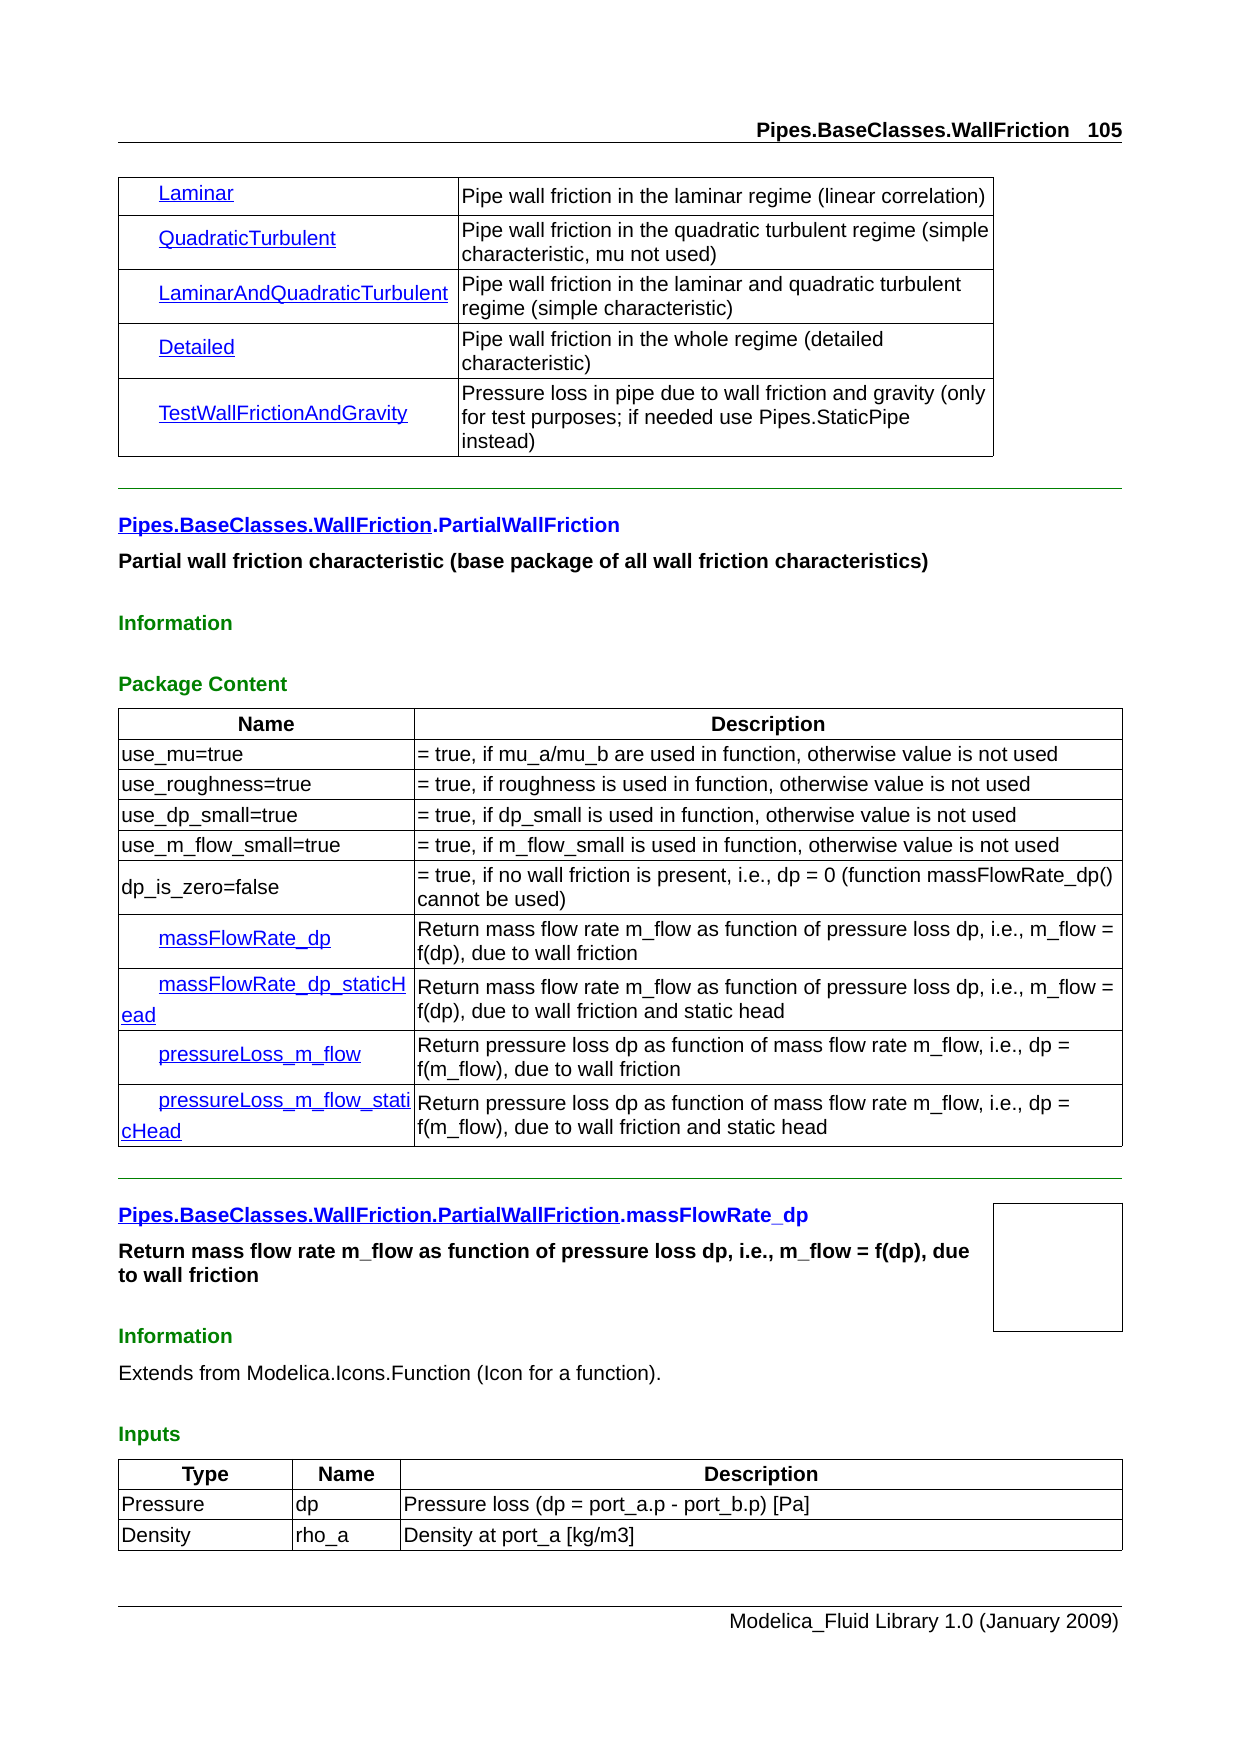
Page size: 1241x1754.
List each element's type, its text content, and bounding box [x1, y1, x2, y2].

table_cell use_dp_small=true [119, 800, 414, 829]
text [994, 1239, 1122, 1287]
table_cell Pipe wall friction in the whole regime (detailed characteristic) [459, 324, 993, 377]
table_cell Detailed [119, 324, 458, 377]
table_cell pressureLoss_m_flow [119, 1031, 414, 1084]
table_cell Return mass flow rate m_flow as function of pressure loss dp, i.e., m_flow = f(dp), due to wall friction [415, 915, 1122, 968]
table_cell Return mass flow rate m_flow as function of pressure loss dp, i.e., m_flow = f(dp), due to wall friction and static head [415, 969, 1122, 1030]
table_header Description [401, 1460, 1122, 1489]
text Return mass flow rate m_flow as function of pressure loss dp, i.e., m_flow = f(dp), due to wall friction [118, 1239, 993, 1287]
table_cell = true, if m_flow_small is used in function, otherwise value is not used [415, 831, 1122, 860]
table_cell Pressure loss (dp = port_a.p - port_b.p) [Pa] [401, 1490, 1122, 1519]
table_header Description [415, 709, 1122, 738]
text Partial wall friction characteristic (base package of all wall friction characteristics) [118, 549, 1122, 573]
table_cell use_m_flow_small=true [119, 831, 414, 860]
table_cell massFlowRate_dp [119, 915, 414, 968]
table_cell Laminar [119, 178, 458, 215]
table_cell pressureLoss_m_flow_staticHead [119, 1085, 414, 1146]
table_cell Pressure [119, 1490, 292, 1519]
table_cell dp_is_zero=false [119, 861, 414, 914]
table_cell = true, if roughness is used in function, otherwise value is not used [415, 770, 1122, 799]
text Extends from Modelica.Icons.Function (Icon for a function). [118, 1361, 1122, 1385]
subtitle Information [118, 610, 1122, 634]
table_cell = true, if dp_small is used in function, otherwise value is not used [415, 800, 1122, 829]
table_cell Return pressure loss dp as function of mass flow rate m_flow, i.e., dp = f(m_flow), due to wall friction and static head [415, 1085, 1122, 1146]
table_cell = true, if mu_a/mu_b are used in function, otherwise value is not used [415, 740, 1122, 769]
table_cell massFlowRate_dp_staticHead [119, 969, 414, 1030]
table_cell Pipe wall friction in the quadratic turbulent regime (simple characteristic, mu not used) [459, 216, 993, 269]
table_cell Density [119, 1520, 292, 1549]
table_cell dp [293, 1490, 400, 1519]
table_cell = true, if no wall friction is present, i.e., dp = 0 (function massFlowRate_dp() cannot be used) [415, 861, 1122, 914]
table_cell use_mu=true [119, 740, 414, 769]
table_cell Density at port_a [kg/m3] [401, 1520, 1122, 1549]
subtitle Inputs [118, 1422, 1122, 1446]
table_cell rho_a [293, 1520, 400, 1549]
table_cell TestWallFrictionAndGravity [119, 379, 458, 456]
table_header Type [119, 1460, 292, 1489]
table_cell Pipe wall friction in the laminar and quadratic turbulent regime (simple characteristic) [459, 270, 993, 323]
table_cell use_roughness=true [119, 770, 414, 799]
subtitle Information [118, 1324, 1122, 1348]
table_header Name [119, 709, 414, 738]
table_cell Pipe wall friction in the laminar regime (linear correlation) [459, 178, 993, 215]
table_cell LaminarAndQuadraticTurbulent [119, 270, 458, 323]
table_header Name [293, 1460, 400, 1489]
table_cell QuadraticTurbulent [119, 216, 458, 269]
table_cell Return pressure loss dp as function of mass flow rate m_flow, i.e., dp = f(m_flow), due to wall friction [415, 1031, 1122, 1084]
subtitle Package Content [118, 672, 1122, 696]
subtitle Pipes.BaseClasses.WallFriction.PartialWallFriction.massFlowRate_dp [118, 1202, 1122, 1226]
subtitle Pipes.BaseClasses.WallFriction.PartialWallFriction [118, 512, 1122, 536]
table_cell Pressure loss in pipe due to wall friction and gravity (only for test purposes; if needed use Pipes.StaticPipe instead) [459, 379, 993, 456]
